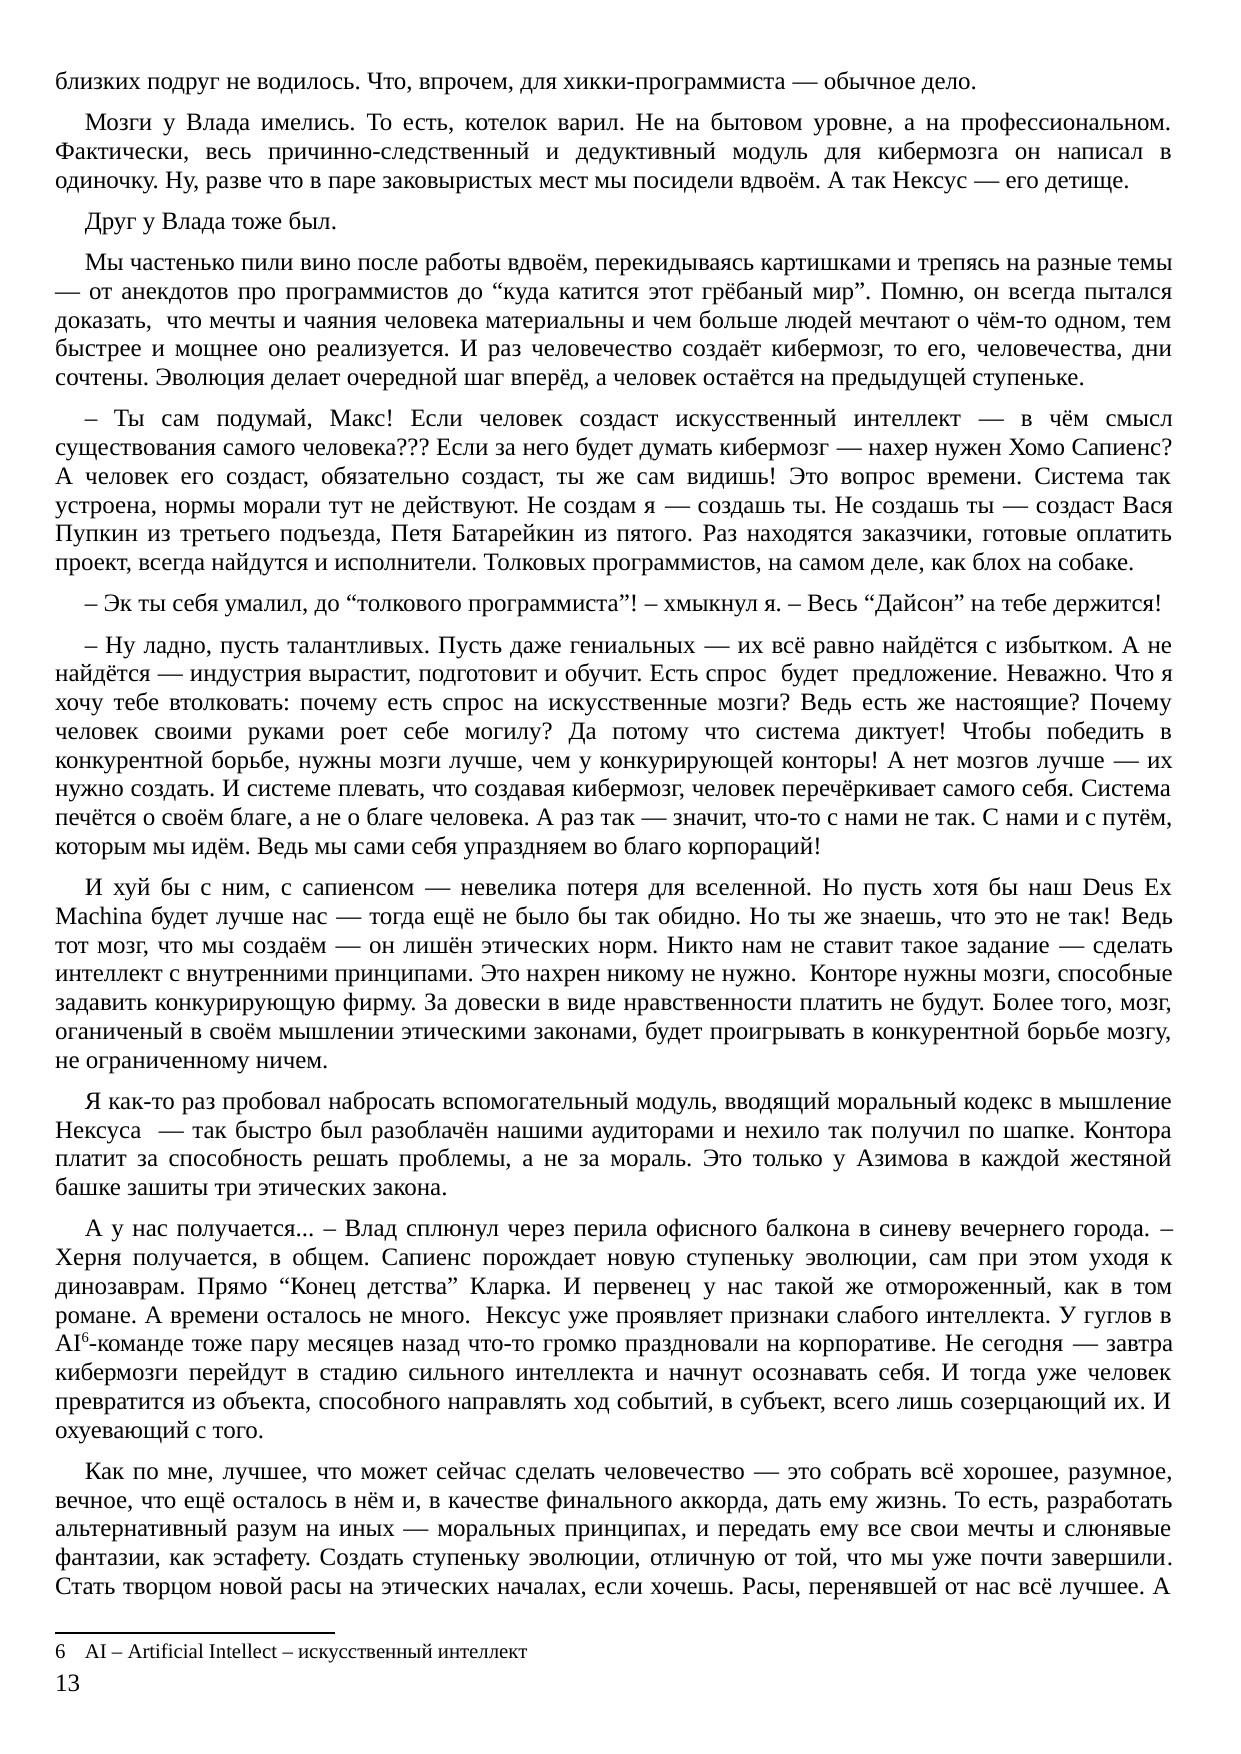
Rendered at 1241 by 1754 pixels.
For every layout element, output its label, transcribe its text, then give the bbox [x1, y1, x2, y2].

text AI – Artificial Intellect – искусственный интеллект [55, 1639, 1173, 1663]
text – Ты сам подумай, Макс! Если человек создаст искусственный интеллект — в чём смысл существования самого человека??? Если за него будет думать кибермозг — нахер нужен Хомо Сапиенс? А человек его создаст, обязательно создаст, ты же сам видишь! Это вопрос времени. Система так устроена, нормы морали тут не действуют. Не создам я — создашь ты. Не создашь ты — создаст Вася Пупкин из третьего подъезда, Петя Батарейкин из пятого. Раз находятся заказчики, готовые оплатить проект, всегда найдутся и исполнители. Толковых программистов, на самом деле, как блох на собаке. [55, 403, 1173, 576]
text – Ну ладно, пусть талантливых. Пусть даже гениальных — их всё равно найдётся с избытком. А не найдётся — индустрия вырастит, подготовит и обучит. Есть спрос будет предложение. Неважно. Что я хочу тебе втолковать: почему есть спрос на искусственные мозги? Ведь есть же настоящие? Почему человек своими руками роет себе могилу? Да потому что система диктует! Чтобы победить в конкурентной борьбе, нужны мозги лучше, чем у конкурирующей конторы! А нет мозгов лучше — их нужно создать. И системе плевать, что создавая кибермозг, человек перечёркивает самого себя. Система печётся о своём благе, а не о благе человека. А раз так — значит, что-то с нами не так. С нами и с путём, которым мы идём. Ведь мы сами себя упраздняем во благо корпораций! [55, 630, 1173, 860]
text Как по мне, лучшее, что может сейчас сделать человечество — это собрать всё хорошее, разумное, вечное, что ещё осталось в нём и, в качестве финального аккорда, дать ему жизнь. То есть, разработать альтернативный разум на иных — моральных принципах, и передать ему все свои мечты и слюнявые фантазии, как эстафету. Создать ступеньку эволюции, отличную от той, что мы уже почти завершили. Стать творцом новой расы на этических началах, если хочешь. Расы, перенявшей от нас всё лучшее. А [55, 1456, 1173, 1600]
text Друг у Влада тоже был. [55, 206, 1173, 235]
text Мы частенько пили вино после работы вдвоём, перекидываясь картишками и трепясь на разные темы — от анекдотов про программистов до “куда катится этот грёбаный мир”. Помню, он всегда пытался доказать, что мечты и чаяния человека материальны и чем больше людей мечтают о чём-то одном, тем быстрее и мощнее оно реализуется. И раз человечество создаёт кибермозг, то его, человечества, дни сочтены. Эволюция делает очередной шаг вперёд, а человек остаётся на предыдущей ступеньке. [55, 247, 1173, 391]
text – Эк ты себя умалил, до “толкового программиста”! – хмыкнул я. – Весь “Дайсон” на тебе держится! [55, 588, 1173, 617]
text Я как-то раз пробовал набросать вспомогательный модуль, вводящий моральный кодекс в мышление Нексуса — так быстро был разоблачён нашими аудиторами и нехило так получил по шапке. Контора платит за способность решать проблемы, а не за мораль. Это только у Азимова в каждой жестяной башке зашиты три этических закона. [55, 1086, 1173, 1201]
text Мозги у Влада имелись. То есть, котелок варил. Не на бытовом уровне, а на профессиональном. Фактически, весь причинно-следственный и дедуктивный модуль для кибермозга он написал в одиночку. Ну, разве что в паре заковыристых мест мы посидели вдвоём. А так Нексус — его детище. [55, 107, 1173, 193]
text близких подруг не водилось. Что, впрочем, для хикки-программиста — обычное дело. [55, 66, 1173, 95]
text А у нас получается... – Влад сплюнул через перила офисного балкона в синеву вечернего города. – Херня получается, в общем. Сапиенс порождает новую ступеньку эволюции, сам при этом уходя к динозаврам. Прямо “Конец детства” Кларка. И первенец у нас такой же отмороженный, как в том романе. А времени осталось не много. Нексус уже проявляет признаки слабого интеллекта. У гуглов в AI-команде тоже пару месяцев назад что-то громко праздновали на корпоративе. Не сегодня — завтра кибермозги перейдут в стадию сильного интеллекта и начнут осознавать себя. И тогда уже человек превратится из объекта, способного направлять ход событий, в субъект, всего лишь созерцающий их. И охуевающий с того. [55, 1213, 1173, 1443]
text И хуй бы с ним, с сапиенсом — невелика потеря для вселенной. Но пусть хотя бы наш Deus Ex Machina будет лучше нас — тогда ещё не было бы так обидно. Но ты же знаешь, что это не так! Ведь тот мозг, что мы создаём — он лишён этических норм. Никто нам не ставит такое задание — сделать интеллект с внутренними принципами. Это нахрен никому не нужно. Конторе нужны мозги, способные задавить конкурирующую фирму. За довески в виде нравственности платить не будут. Более того, мозг, оганиченый в своём мышлении этическими законами, будет проигрывать в конкурентной борьбе мозгу, не ограниченному ничем. [55, 872, 1173, 1073]
